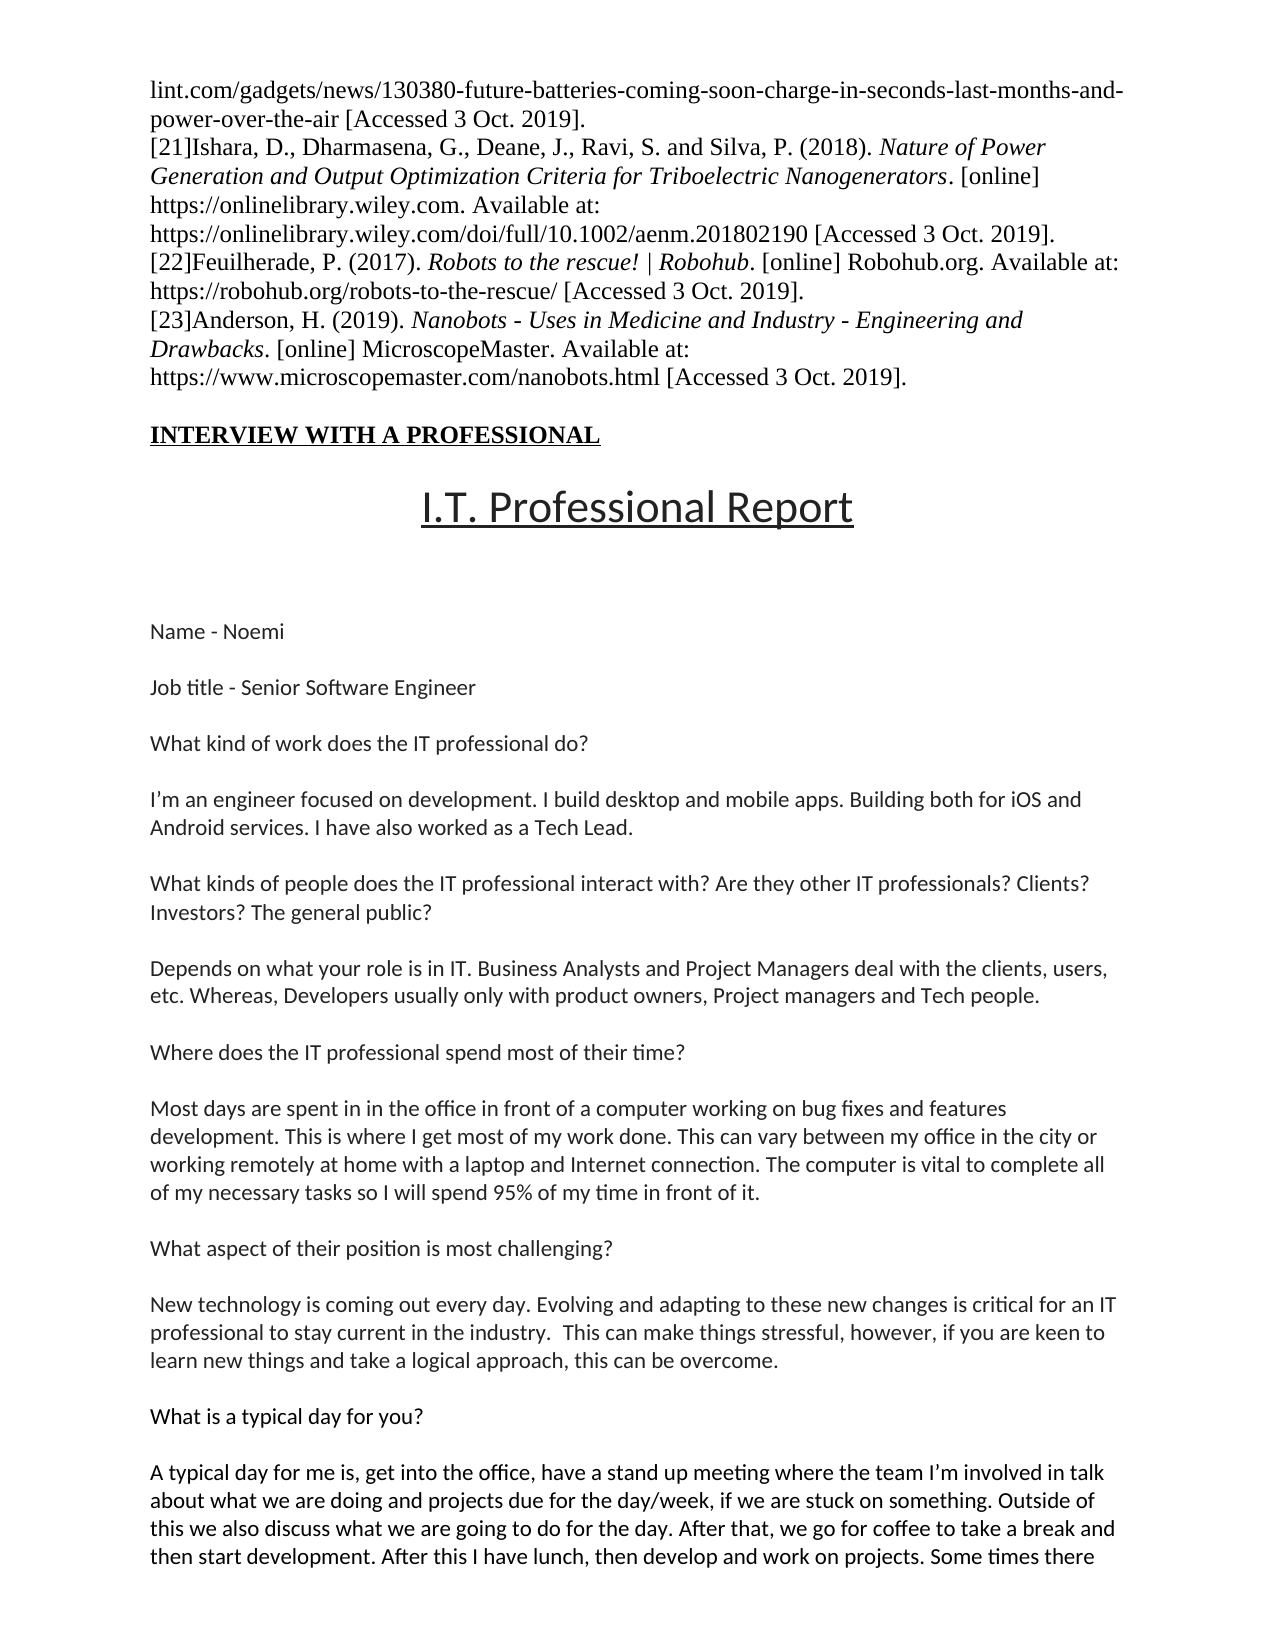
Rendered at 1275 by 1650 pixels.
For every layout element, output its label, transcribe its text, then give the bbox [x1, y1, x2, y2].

text What kind of work does the IT professional do? [150, 729, 1125, 757]
text lint.com/gadgets/news/130380-future-batteries-coming-soon-charge-in-seconds-last-months-and-power-over-the-air [Accessed 3 Oct. 2019]. [150, 75, 1125, 132]
text [23]Anderson, H. (2019). Nanobots - Uses in Medicine and Industry - Engineering and Drawbacks. [online] MicroscopeMaster. Available at: https://www.microscopemaster.com/nanobots.html [Accessed 3 Oct. 2019]. [150, 305, 1125, 391]
text I’m an engineer focused on development. I build desktop and mobile apps. Building both for iOS and Android services. I have also worked as a Tech Lead. [150, 786, 1125, 842]
text What is a typical day for you? [150, 1402, 1125, 1430]
text What aspect of their position is most challenging? [150, 1234, 1125, 1262]
text [22]Feuilherade, P. (2017). Robots to the rescue! | Robohub. [online] Robohub.org. Available at: https://robohub.org/robots-to-the-rescue/ [Accessed 3 Oct. 2019]. [150, 247, 1125, 305]
text Where does the IT professional spend most of their time? [150, 1038, 1125, 1066]
text Most days are spent in in the office in front of a computer working on bug fixes and features development. This is where I get most of my work done. This can vary between my office in the city or working remotely at home with a laptop and Internet connection. The computer is vital to complete all of my necessary tasks so I will spend 95% of my time in front of it. [150, 1094, 1125, 1206]
text A typical day for me is, get into the office, have a stand up meeting where the team I’m involved in talk about what we are doing and projects due for the day/week, if we are stuck on something. Outside of this we also discuss what we are going to do for the day. After that, we go for coffee to take a break and then start development. After this I have lunch, then develop and work on projects. Some times there [150, 1458, 1125, 1570]
text Job title - Senior Software Engineer [150, 673, 1125, 701]
text Name - Noemi [150, 617, 1125, 645]
text I.T. Professional Report [150, 477, 1125, 533]
text INTERVIEW WITH A PROFESSIONAL [150, 420, 1125, 449]
text New technology is coming out every day. Evolving and adapting to these new changes is critical for an IT professional to stay current in the industry. This can make things stressful, however, if you are keen to learn new things and take a logical approach, this can be overcome. [150, 1290, 1125, 1374]
text Depends on what your role is in IT. Business Analysts and Project Managers deal with the clients, users, etc. Whereas, Developers usually only with product owners, Project managers and Tech people. [150, 954, 1125, 1010]
text What kinds of people does the IT professional interact with? Are they other IT professionals? Clients? Investors? The general public? [150, 869, 1125, 926]
text [21]Ishara, D., Dharmasena, G., Deane, J., Ravi, S. and Silva, P. (2018). Nature of Power Generation and Output Optimization Criteria for Triboelectric Nanogenerators. [online] https://onlinelibrary.wiley.com. Available at: https://onlinelibrary.wiley.com/doi/full/10.1002/aenm.201802190 [Accessed 3 Oct. 2019]. [150, 132, 1125, 247]
